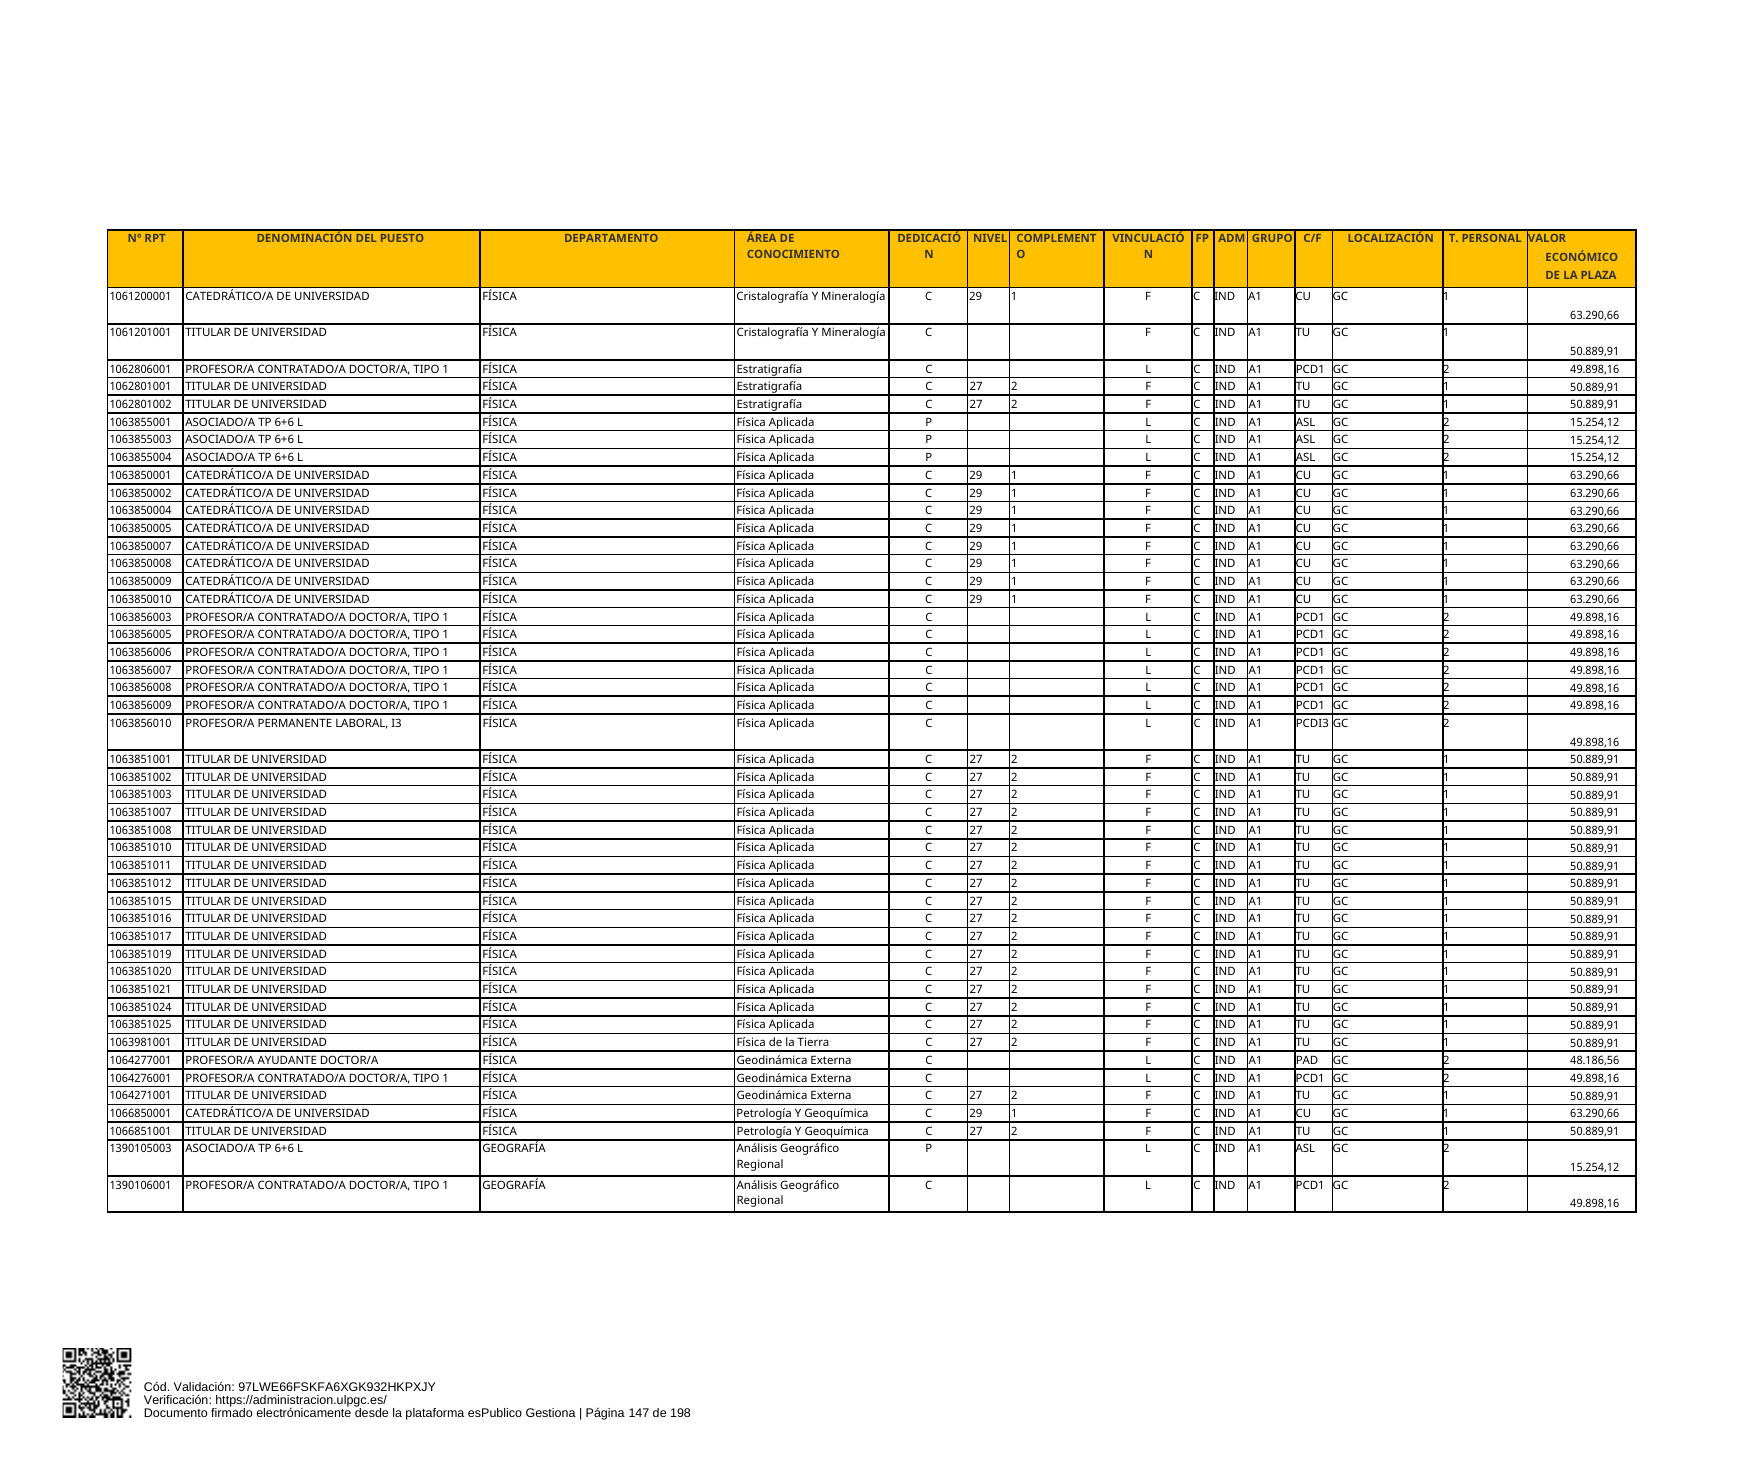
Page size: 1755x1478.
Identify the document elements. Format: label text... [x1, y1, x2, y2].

table_cell IND [1215, 999, 1247, 1015]
table_cell GC [1333, 1034, 1442, 1050]
table_cell Física Aplicada [735, 679, 888, 695]
table_cell ASL [1296, 449, 1332, 465]
table_cell GC [1333, 1052, 1442, 1068]
table_cell A1 [1248, 893, 1294, 909]
table_cell TU [1296, 1123, 1332, 1139]
table_cell TITULAR DE UNIVERSIDAD [184, 963, 479, 979]
table_cell 1063850002 [108, 485, 182, 501]
table_cell 1063851003 [108, 786, 182, 802]
table_cell GC [1333, 485, 1442, 501]
table_cell 27 [968, 857, 1009, 873]
table_cell Geodinámica Externa [735, 1070, 888, 1086]
table_cell PCD1 [1296, 626, 1332, 642]
table_cell IND [1215, 378, 1247, 394]
table_cell F [1105, 963, 1191, 979]
table_header C/F [1296, 231, 1332, 287]
table_cell Física Aplicada [735, 502, 888, 518]
table_cell 2 [1444, 361, 1527, 377]
table_cell [968, 449, 1009, 465]
table_cell F [1105, 893, 1191, 909]
table_cell C [890, 875, 967, 891]
table_cell F [1105, 1034, 1191, 1050]
table_cell 1062806001 [108, 361, 182, 377]
table_cell Cristalografía Y Mineralogía [735, 325, 888, 359]
table_cell 1062801002 [108, 396, 182, 412]
table_cell TITULAR DE UNIVERSIDAD [184, 840, 479, 856]
table_cell 1061200001 [108, 288, 182, 323]
table_cell TITULAR DE UNIVERSIDAD [184, 769, 479, 785]
table_cell C [1193, 697, 1213, 713]
table_cell A1 [1248, 1017, 1294, 1033]
table_cell 1 [1444, 1087, 1527, 1103]
table_cell GC [1333, 1070, 1442, 1086]
table_cell IND [1215, 520, 1247, 536]
table_cell A1 [1248, 840, 1294, 856]
table_cell F [1105, 910, 1191, 926]
table_cell Física Aplicada [735, 875, 888, 891]
table_cell Física Aplicada [735, 928, 888, 944]
table_cell FÍSICA [481, 555, 734, 571]
table_cell [968, 414, 1009, 430]
table_cell IND [1215, 751, 1247, 767]
table_cell CATEDRÁTICO/A DE UNIVERSIDAD [184, 520, 479, 536]
table_cell 2 [1444, 697, 1527, 713]
table_cell GC [1333, 325, 1442, 359]
table_cell FÍSICA [481, 325, 734, 359]
table_cell IND [1215, 786, 1247, 802]
table_cell A1 [1248, 396, 1294, 412]
table_cell FÍSICA [481, 1123, 734, 1139]
table_cell 1063851025 [108, 1017, 182, 1033]
table_cell Petrología Y Geoquímica [735, 1123, 888, 1139]
table_cell 1 [1444, 555, 1527, 571]
table_cell F [1105, 857, 1191, 873]
table_cell Petrología Y Geoquímica [735, 1105, 888, 1121]
table_cell 1 [1444, 520, 1527, 536]
table_cell 27 [968, 928, 1009, 944]
table_cell 50.889,91 [1528, 910, 1635, 926]
table_cell 2 [1444, 715, 1527, 749]
table_cell IND [1215, 910, 1247, 926]
table_cell C [1193, 769, 1213, 785]
table_cell IND [1215, 608, 1247, 624]
table_cell IND [1215, 981, 1247, 997]
table_cell GC [1333, 679, 1442, 695]
table_cell Física Aplicada [735, 715, 888, 749]
table_cell A1 [1248, 608, 1294, 624]
table_cell GC [1333, 840, 1442, 856]
table_cell 50.889,91 [1528, 840, 1635, 856]
table_cell FÍSICA [481, 662, 734, 678]
table_cell 1066851001 [108, 1123, 182, 1139]
table_cell [968, 325, 1009, 359]
table_cell C [1193, 325, 1213, 359]
table_cell IND [1215, 893, 1247, 909]
table_header GRUPO [1248, 231, 1294, 287]
table_cell 50.889,91 [1528, 981, 1635, 997]
table_cell [1010, 325, 1103, 359]
table_cell Física Aplicada [735, 981, 888, 997]
table_cell C [890, 361, 967, 377]
table_cell 1 [1444, 1017, 1527, 1033]
table_cell C [1193, 361, 1213, 377]
table_cell 27 [968, 1087, 1009, 1103]
table_header T. PERSONAL [1444, 231, 1527, 287]
table_cell Análisis Geográfico Regional [735, 1141, 888, 1175]
table_cell 50.889,91 [1528, 1087, 1635, 1103]
table_cell 49.898,16 [1528, 662, 1635, 678]
table_cell [1010, 644, 1103, 660]
table_cell F [1105, 485, 1191, 501]
table_cell PROFESOR/A CONTRATADO/A DOCTOR/A, TIPO 1 [184, 361, 479, 377]
table_cell [1010, 1070, 1103, 1086]
table_cell C [1193, 679, 1213, 695]
table_cell IND [1215, 662, 1247, 678]
table_cell F [1105, 378, 1191, 394]
table_cell C [890, 804, 967, 820]
table_cell TU [1296, 786, 1332, 802]
table_cell [1010, 1052, 1103, 1068]
table_cell F [1105, 325, 1191, 359]
table_cell GC [1333, 786, 1442, 802]
table_cell C [890, 840, 967, 856]
table_cell C [1193, 928, 1213, 944]
table_cell 1063851002 [108, 769, 182, 785]
table_cell 1 [1444, 378, 1527, 394]
table_cell L [1105, 431, 1191, 447]
table_cell IND [1215, 715, 1247, 749]
table_cell TITULAR DE UNIVERSIDAD [184, 804, 479, 820]
table_cell 2 [1010, 999, 1103, 1015]
table_cell 1063855003 [108, 431, 182, 447]
table_cell 29 [968, 555, 1009, 571]
table_cell Física Aplicada [735, 644, 888, 660]
table_cell 2 [1010, 804, 1103, 820]
table_cell C [890, 1105, 967, 1121]
table_cell Estratigrafía [735, 361, 888, 377]
table_cell 1 [1444, 325, 1527, 359]
table_cell GC [1333, 538, 1442, 554]
table_cell TU [1296, 822, 1332, 838]
table_cell A1 [1248, 431, 1294, 447]
table_cell IND [1215, 697, 1247, 713]
table_cell GC [1333, 981, 1442, 997]
table_cell C [890, 857, 967, 873]
table_cell TITULAR DE UNIVERSIDAD [184, 378, 479, 394]
table_cell PROFESOR/A CONTRATADO/A DOCTOR/A, TIPO 1 [184, 697, 479, 713]
table_cell GC [1333, 555, 1442, 571]
table_cell IND [1215, 325, 1247, 359]
table_cell A1 [1248, 325, 1294, 359]
table_cell FÍSICA [481, 431, 734, 447]
table_cell FÍSICA [481, 769, 734, 785]
table_cell A1 [1248, 1177, 1294, 1211]
table_cell ASOCIADO/A TP 6+6 L [184, 449, 479, 465]
table_cell 2 [1444, 644, 1527, 660]
table_cell A1 [1248, 715, 1294, 749]
table_cell C [890, 644, 967, 660]
table_cell Física Aplicada [735, 822, 888, 838]
table_cell 29 [968, 538, 1009, 554]
table_header DEDICACIÓN [890, 231, 967, 287]
table_cell TU [1296, 999, 1332, 1015]
table_cell 29 [968, 520, 1009, 536]
table_cell A1 [1248, 1034, 1294, 1050]
table_cell GC [1333, 591, 1442, 607]
table_cell Física Aplicada [735, 697, 888, 713]
table_cell FÍSICA [481, 981, 734, 997]
table_cell F [1105, 1105, 1191, 1121]
table_cell 27 [968, 1123, 1009, 1139]
table_cell FÍSICA [481, 857, 734, 873]
table_cell FÍSICA [481, 626, 734, 642]
table_cell Física Aplicada [735, 449, 888, 465]
table_cell IND [1215, 822, 1247, 838]
table_cell C [1193, 999, 1213, 1015]
table_cell 29 [968, 467, 1009, 483]
table_cell FÍSICA [481, 946, 734, 962]
table_cell C [890, 697, 967, 713]
table_cell 1 [1444, 910, 1527, 926]
table_cell IND [1215, 502, 1247, 518]
table_cell [1010, 414, 1103, 430]
table_cell Física Aplicada [735, 591, 888, 607]
table_cell ASL [1296, 1141, 1332, 1175]
table_header NIVEL [968, 231, 1009, 287]
table_cell A1 [1248, 1105, 1294, 1121]
table_cell [968, 1052, 1009, 1068]
table_cell [1010, 449, 1103, 465]
table_cell TITULAR DE UNIVERSIDAD [184, 751, 479, 767]
table_cell GC [1333, 520, 1442, 536]
table_cell TU [1296, 840, 1332, 856]
table_cell C [1193, 378, 1213, 394]
table_cell Física Aplicada [735, 431, 888, 447]
table_cell 1063851021 [108, 981, 182, 997]
table_cell C [890, 1017, 967, 1033]
table_cell PCD1 [1296, 644, 1332, 660]
table_cell 2 [1010, 910, 1103, 926]
table_cell A1 [1248, 361, 1294, 377]
table_cell [968, 626, 1009, 642]
table_cell 1063856010 [108, 715, 182, 749]
table_cell 1063851017 [108, 928, 182, 944]
table_cell CATEDRÁTICO/A DE UNIVERSIDAD [184, 502, 479, 518]
table_cell [968, 697, 1009, 713]
table_cell Física Aplicada [735, 999, 888, 1015]
table_cell 29 [968, 288, 1009, 323]
table_cell [1010, 361, 1103, 377]
table_cell GC [1333, 963, 1442, 979]
table_cell F [1105, 1017, 1191, 1033]
table_cell IND [1215, 414, 1247, 430]
table_cell A1 [1248, 1070, 1294, 1086]
table_cell FÍSICA [481, 608, 734, 624]
table_cell 2 [1010, 857, 1103, 873]
table_cell 1063850009 [108, 573, 182, 589]
table_cell 1063850008 [108, 555, 182, 571]
table_cell PCD1 [1296, 679, 1332, 695]
table_cell C [890, 538, 967, 554]
table_cell GC [1333, 1141, 1442, 1175]
table_cell FÍSICA [481, 502, 734, 518]
table_cell C [890, 1087, 967, 1103]
table_cell F [1105, 751, 1191, 767]
table_cell 63.290,66 [1528, 485, 1635, 501]
table_cell IND [1215, 467, 1247, 483]
table_cell 1 [1010, 502, 1103, 518]
table_cell CU [1296, 485, 1332, 501]
table_cell GC [1333, 1177, 1442, 1211]
table_cell 50.889,91 [1528, 857, 1635, 873]
table_cell PROFESOR/A CONTRATADO/A DOCTOR/A, TIPO 1 [184, 662, 479, 678]
table_cell 2 [1444, 431, 1527, 447]
table_cell IND [1215, 288, 1247, 323]
table_cell 1063856007 [108, 662, 182, 678]
table_cell 2 [1010, 875, 1103, 891]
table_cell 1063856008 [108, 679, 182, 695]
table_cell F [1105, 591, 1191, 607]
table_cell F [1105, 875, 1191, 891]
table_cell GC [1333, 431, 1442, 447]
table_cell PAD [1296, 1052, 1332, 1068]
table_cell 1 [1010, 520, 1103, 536]
table_cell 1064277001 [108, 1052, 182, 1068]
table_cell 1 [1444, 396, 1527, 412]
table_cell IND [1215, 1017, 1247, 1033]
table_cell A1 [1248, 538, 1294, 554]
table_cell CATEDRÁTICO/A DE UNIVERSIDAD [184, 555, 479, 571]
table_cell A1 [1248, 644, 1294, 660]
table_cell TITULAR DE UNIVERSIDAD [184, 822, 479, 838]
table_cell C [1193, 591, 1213, 607]
table_cell CATEDRÁTICO/A DE UNIVERSIDAD [184, 591, 479, 607]
table_cell A1 [1248, 467, 1294, 483]
table_cell GC [1333, 875, 1442, 891]
table_cell 2 [1444, 626, 1527, 642]
table_cell TU [1296, 325, 1332, 359]
table_cell TITULAR DE UNIVERSIDAD [184, 910, 479, 926]
table_cell FÍSICA [481, 1070, 734, 1086]
table_cell 1063850010 [108, 591, 182, 607]
table_cell Física Aplicada [735, 662, 888, 678]
table_cell 1 [1444, 946, 1527, 962]
table_cell CU [1296, 288, 1332, 323]
table_cell 49.898,16 [1528, 679, 1635, 695]
table_cell C [1193, 1123, 1213, 1139]
table_cell C [890, 786, 967, 802]
table_cell CU [1296, 555, 1332, 571]
table_cell F [1105, 1087, 1191, 1103]
table_cell Estratigrafía [735, 378, 888, 394]
table_cell TU [1296, 981, 1332, 997]
table_cell 1 [1444, 999, 1527, 1015]
table_cell A1 [1248, 946, 1294, 962]
table_header DEPARTAMENTO [481, 231, 734, 287]
table_cell 49.898,16 [1528, 697, 1635, 713]
table_cell C [890, 963, 967, 979]
table_cell IND [1215, 538, 1247, 554]
table_cell Física Aplicada [735, 485, 888, 501]
table_cell A1 [1248, 662, 1294, 678]
table_cell 49.898,16 [1528, 644, 1635, 660]
table_cell FÍSICA [481, 928, 734, 944]
table_cell [1010, 697, 1103, 713]
table_cell 2 [1010, 1017, 1103, 1033]
table_cell [968, 431, 1009, 447]
table_cell 27 [968, 769, 1009, 785]
table_cell Física Aplicada [735, 857, 888, 873]
table_cell IND [1215, 963, 1247, 979]
table_cell C [1193, 840, 1213, 856]
table_cell 50.889,91 [1528, 822, 1635, 838]
table_cell 2 [1444, 608, 1527, 624]
table_cell 2 [1010, 840, 1103, 856]
table_cell TITULAR DE UNIVERSIDAD [184, 857, 479, 873]
table_cell CU [1296, 573, 1332, 589]
table_cell A1 [1248, 679, 1294, 695]
table_cell 1390106001 [108, 1177, 182, 1211]
table_cell 27 [968, 822, 1009, 838]
table_cell 48.186,56 [1528, 1052, 1635, 1068]
table_cell [1010, 1177, 1103, 1211]
table_header FP [1193, 231, 1213, 287]
table_cell F [1105, 538, 1191, 554]
table_cell [968, 1141, 1009, 1175]
table_cell 1 [1444, 485, 1527, 501]
table_cell 50.889,91 [1528, 804, 1635, 820]
table_cell L [1105, 1177, 1191, 1211]
table_cell FÍSICA [481, 573, 734, 589]
table_cell 27 [968, 1034, 1009, 1050]
table_cell P [890, 1141, 967, 1175]
table_cell C [890, 1123, 967, 1139]
table_cell GC [1333, 361, 1442, 377]
table_cell C [890, 999, 967, 1015]
table_cell FÍSICA [481, 378, 734, 394]
table_cell 27 [968, 910, 1009, 926]
table_cell 1063851012 [108, 875, 182, 891]
table_cell IND [1215, 485, 1247, 501]
table_cell PROFESOR/A CONTRATADO/A DOCTOR/A, TIPO 1 [184, 608, 479, 624]
table_cell CATEDRÁTICO/A DE UNIVERSIDAD [184, 288, 479, 323]
table_cell CU [1296, 591, 1332, 607]
table_cell C [1193, 467, 1213, 483]
table_cell C [1193, 449, 1213, 465]
table_cell F [1105, 555, 1191, 571]
table_cell 2 [1010, 946, 1103, 962]
table_cell FÍSICA [481, 804, 734, 820]
table_cell 1062801001 [108, 378, 182, 394]
table_cell A1 [1248, 1052, 1294, 1068]
table_cell 1 [1010, 573, 1103, 589]
table_cell FÍSICA [481, 414, 734, 430]
table_cell A1 [1248, 378, 1294, 394]
table_cell FÍSICA [481, 361, 734, 377]
table_cell L [1105, 361, 1191, 377]
table_cell 27 [968, 999, 1009, 1015]
table_cell A1 [1248, 573, 1294, 589]
table_cell [1010, 715, 1103, 749]
table_cell 1063851016 [108, 910, 182, 926]
table_cell IND [1215, 573, 1247, 589]
table_cell Física Aplicada [735, 1017, 888, 1033]
table_cell A1 [1248, 414, 1294, 430]
table_cell PROFESOR/A CONTRATADO/A DOCTOR/A, TIPO 1 [184, 626, 479, 642]
table_cell C [890, 679, 967, 695]
table_cell 1 [1444, 538, 1527, 554]
table_cell C [1193, 910, 1213, 926]
table_cell 1 [1444, 1034, 1527, 1050]
table_cell C [890, 928, 967, 944]
table_cell GC [1333, 626, 1442, 642]
table_cell C [1193, 288, 1213, 323]
table_cell C [890, 555, 967, 571]
table_cell 1063856003 [108, 608, 182, 624]
table_cell TITULAR DE UNIVERSIDAD [184, 1017, 479, 1033]
table_cell FÍSICA [481, 715, 734, 749]
table_cell P [890, 414, 967, 430]
table_cell 1063850001 [108, 467, 182, 483]
table_cell C [1193, 857, 1213, 873]
table_cell F [1105, 928, 1191, 944]
table_cell FÍSICA [481, 1105, 734, 1121]
table_cell 1 [1444, 502, 1527, 518]
table_cell 2 [1444, 449, 1527, 465]
table_header LOCALIZACIÓN [1333, 231, 1442, 287]
table_cell 50.889,91 [1528, 396, 1635, 412]
table_cell CATEDRÁTICO/A DE UNIVERSIDAD [184, 467, 479, 483]
table_cell 1 [1444, 1123, 1527, 1139]
table_cell A1 [1248, 485, 1294, 501]
table_cell 15.254,12 [1528, 414, 1635, 430]
table_cell C [890, 325, 967, 359]
table_header ADM [1215, 231, 1247, 287]
table_cell IND [1215, 361, 1247, 377]
table_cell Física Aplicada [735, 538, 888, 554]
table_cell 1063856005 [108, 626, 182, 642]
table_cell IND [1215, 1141, 1247, 1175]
table_cell [1010, 1141, 1103, 1175]
table_cell 1 [1444, 822, 1527, 838]
table_cell GC [1333, 644, 1442, 660]
table_cell C [890, 946, 967, 962]
table_header COMPLEMENTO [1010, 231, 1103, 287]
table_cell 50.889,91 [1528, 769, 1635, 785]
table_cell CATEDRÁTICO/A DE UNIVERSIDAD [184, 1105, 479, 1121]
table_cell 63.290,66 [1528, 1105, 1635, 1121]
table_cell IND [1215, 840, 1247, 856]
table_cell 1 [1444, 288, 1527, 323]
table_cell Física Aplicada [735, 520, 888, 536]
table_cell PROFESOR/A CONTRATADO/A DOCTOR/A, TIPO 1 [184, 1070, 479, 1086]
table_cell PCD1 [1296, 361, 1332, 377]
table_cell 1 [1444, 769, 1527, 785]
table_cell 27 [968, 946, 1009, 962]
table_cell GC [1333, 1105, 1442, 1121]
table_cell FÍSICA [481, 1034, 734, 1050]
table_cell GC [1333, 1017, 1442, 1033]
table_cell F [1105, 946, 1191, 962]
table_cell A1 [1248, 804, 1294, 820]
table_cell [968, 679, 1009, 695]
table_cell C [890, 769, 967, 785]
table_cell 1063855004 [108, 449, 182, 465]
table_cell A1 [1248, 875, 1294, 891]
table_cell CU [1296, 467, 1332, 483]
table_cell CATEDRÁTICO/A DE UNIVERSIDAD [184, 485, 479, 501]
table_cell 2 [1010, 378, 1103, 394]
table_cell F [1105, 840, 1191, 856]
table_cell FÍSICA [481, 288, 734, 323]
table_cell C [1193, 893, 1213, 909]
table_cell GC [1333, 751, 1442, 767]
table_cell GC [1333, 857, 1442, 873]
table_cell TITULAR DE UNIVERSIDAD [184, 981, 479, 997]
table_cell IND [1215, 804, 1247, 820]
table_cell TU [1296, 857, 1332, 873]
table_cell TU [1296, 378, 1332, 394]
table_cell GC [1333, 608, 1442, 624]
table_cell C [1193, 1177, 1213, 1211]
table_cell GC [1333, 910, 1442, 926]
table_cell GC [1333, 502, 1442, 518]
table_cell Física de la Tierra [735, 1034, 888, 1050]
table_cell 15.254,12 [1528, 449, 1635, 465]
table_cell 1063850004 [108, 502, 182, 518]
table_cell L [1105, 1070, 1191, 1086]
table_cell 2 [1444, 1070, 1527, 1086]
table_cell 2 [1444, 1052, 1527, 1068]
table_cell FÍSICA [481, 1052, 734, 1068]
table_cell [968, 715, 1009, 749]
table_cell FÍSICA [481, 538, 734, 554]
table_cell FÍSICA [481, 751, 734, 767]
table_cell 1063851010 [108, 840, 182, 856]
table_cell C [890, 608, 967, 624]
table_cell FÍSICA [481, 1087, 734, 1103]
table_cell FÍSICA [481, 679, 734, 695]
table_cell Física Aplicada [735, 946, 888, 962]
table_header VALOR ECONÓMICO DE LA PLAZA [1528, 231, 1635, 287]
table_cell C [1193, 662, 1213, 678]
table_cell C [1193, 875, 1213, 891]
table_cell GC [1333, 804, 1442, 820]
table_cell GC [1333, 1123, 1442, 1139]
table_cell IND [1215, 1105, 1247, 1121]
table_cell C [1193, 822, 1213, 838]
table_cell PCD1 [1296, 662, 1332, 678]
table_cell IND [1215, 875, 1247, 891]
table_cell C [890, 981, 967, 997]
table_cell [1010, 679, 1103, 695]
table_cell C [1193, 963, 1213, 979]
table_cell Geodinámica Externa [735, 1087, 888, 1103]
table_cell 2 [1444, 414, 1527, 430]
table_cell 1063851024 [108, 999, 182, 1015]
table_cell IND [1215, 449, 1247, 465]
table_cell Física Aplicada [735, 910, 888, 926]
table_cell CU [1296, 1105, 1332, 1121]
table_cell GC [1333, 662, 1442, 678]
table_cell A1 [1248, 449, 1294, 465]
table_cell FÍSICA [481, 396, 734, 412]
table_cell 2 [1444, 662, 1527, 678]
table_cell 27 [968, 840, 1009, 856]
table_cell TITULAR DE UNIVERSIDAD [184, 893, 479, 909]
table_cell TITULAR DE UNIVERSIDAD [184, 1123, 479, 1139]
table_cell A1 [1248, 520, 1294, 536]
table_cell ASL [1296, 431, 1332, 447]
table_cell 2 [1010, 751, 1103, 767]
table_cell TITULAR DE UNIVERSIDAD [184, 946, 479, 962]
table_cell 27 [968, 893, 1009, 909]
table_cell Física Aplicada [735, 751, 888, 767]
table_cell C [1193, 1087, 1213, 1103]
table_cell 27 [968, 786, 1009, 802]
table_cell TU [1296, 875, 1332, 891]
table_cell L [1105, 414, 1191, 430]
table_cell C [1193, 981, 1213, 997]
table_cell A1 [1248, 697, 1294, 713]
table_cell 1063850005 [108, 520, 182, 536]
table_cell 49.898,16 [1528, 626, 1635, 642]
table_cell Cristalografía Y Mineralogía [735, 288, 888, 323]
table_cell [1010, 431, 1103, 447]
table_cell Física Aplicada [735, 963, 888, 979]
table_cell IND [1215, 591, 1247, 607]
table_cell IND [1215, 679, 1247, 695]
table_cell FÍSICA [481, 485, 734, 501]
table_cell C [1193, 786, 1213, 802]
table_cell F [1105, 573, 1191, 589]
table_cell IND [1215, 555, 1247, 571]
table_cell 50.889,91 [1528, 786, 1635, 802]
table_cell A1 [1248, 910, 1294, 926]
table_cell L [1105, 662, 1191, 678]
table_cell 1 [1010, 485, 1103, 501]
table_cell FÍSICA [481, 910, 734, 926]
table_cell 63.290,66 [1528, 288, 1635, 323]
table_cell C [1193, 626, 1213, 642]
table_cell 29 [968, 502, 1009, 518]
table_cell IND [1215, 644, 1247, 660]
table_cell GC [1333, 467, 1442, 483]
table_cell 2 [1010, 981, 1103, 997]
table_cell 2 [1010, 893, 1103, 909]
table_cell IND [1215, 396, 1247, 412]
table_cell TU [1296, 963, 1332, 979]
table_cell PCDI3 [1296, 715, 1332, 749]
table_cell Física Aplicada [735, 804, 888, 820]
table_cell IND [1215, 946, 1247, 962]
table_cell [968, 1070, 1009, 1086]
table_cell L [1105, 644, 1191, 660]
table_cell Física Aplicada [735, 786, 888, 802]
table_cell 63.290,66 [1528, 538, 1635, 554]
table_cell TU [1296, 928, 1332, 944]
table_cell CATEDRÁTICO/A DE UNIVERSIDAD [184, 538, 479, 554]
table_cell 50.889,91 [1528, 1017, 1635, 1033]
table_cell L [1105, 449, 1191, 465]
table_cell C [890, 751, 967, 767]
table_cell 1390105003 [108, 1141, 182, 1175]
table_cell 1063856009 [108, 697, 182, 713]
table_cell C [1193, 1070, 1213, 1086]
table_cell TU [1296, 751, 1332, 767]
table_cell C [1193, 538, 1213, 554]
table_cell L [1105, 608, 1191, 624]
table_cell C [1193, 804, 1213, 820]
table_cell C [890, 396, 967, 412]
table_cell 1 [1444, 857, 1527, 873]
table_cell ASOCIADO/A TP 6+6 L [184, 414, 479, 430]
table_cell IND [1215, 1177, 1247, 1211]
table_cell L [1105, 1141, 1191, 1175]
table_cell 1063851019 [108, 946, 182, 962]
table_cell Física Aplicada [735, 626, 888, 642]
table_cell 50.889,91 [1528, 963, 1635, 979]
table_cell C [1193, 1052, 1213, 1068]
table_cell F [1105, 467, 1191, 483]
table_cell FÍSICA [481, 893, 734, 909]
table_cell 29 [968, 573, 1009, 589]
table_cell C [890, 591, 967, 607]
table_cell 49.898,16 [1528, 1177, 1635, 1211]
table_cell 27 [968, 981, 1009, 997]
table_cell FÍSICA [481, 591, 734, 607]
table_cell 49.898,16 [1528, 715, 1635, 749]
table_cell PCD1 [1296, 1177, 1332, 1211]
table_cell PCD1 [1296, 1070, 1332, 1086]
table_cell 2 [1010, 963, 1103, 979]
table_cell [968, 644, 1009, 660]
table_cell C [1193, 1105, 1213, 1121]
table_cell 1 [1444, 467, 1527, 483]
table_header ÁREA DE CONOCIMIENTO [735, 231, 888, 287]
table_cell 49.898,16 [1528, 608, 1635, 624]
table_cell FÍSICA [481, 999, 734, 1015]
table_cell C [890, 1070, 967, 1086]
table_cell 63.290,66 [1528, 591, 1635, 607]
table_cell IND [1215, 431, 1247, 447]
table_cell IND [1215, 626, 1247, 642]
table_cell 1063851015 [108, 893, 182, 909]
table_cell 49.898,16 [1528, 1070, 1635, 1086]
table_cell 1063856006 [108, 644, 182, 660]
table_cell C [890, 1052, 967, 1068]
table_cell C [1193, 414, 1213, 430]
table_cell 1063981001 [108, 1034, 182, 1050]
table_cell 1 [1444, 893, 1527, 909]
table_cell PCD1 [1296, 608, 1332, 624]
table_cell Física Aplicada [735, 555, 888, 571]
table_cell Física Aplicada [735, 573, 888, 589]
table_cell C [890, 1177, 967, 1211]
table_cell C [890, 626, 967, 642]
table_cell FÍSICA [481, 822, 734, 838]
table_cell 1 [1444, 786, 1527, 802]
table_cell C [890, 662, 967, 678]
table_cell GC [1333, 378, 1442, 394]
table_cell [1010, 608, 1103, 624]
table_cell TU [1296, 946, 1332, 962]
table_cell A1 [1248, 1141, 1294, 1175]
table_cell 1064271001 [108, 1087, 182, 1103]
table_cell 2 [1010, 396, 1103, 412]
table_cell 1061201001 [108, 325, 182, 359]
table_cell GEOGRAFÍA [481, 1177, 734, 1211]
table_cell GC [1333, 573, 1442, 589]
table_cell 1063851008 [108, 822, 182, 838]
table_cell 1 [1010, 555, 1103, 571]
table_cell 1063851020 [108, 963, 182, 979]
table_cell FÍSICA [481, 840, 734, 856]
table_cell C [1193, 485, 1213, 501]
table_cell ASOCIADO/A TP 6+6 L [184, 431, 479, 447]
table_cell 1 [1444, 804, 1527, 820]
table_cell C [1193, 1017, 1213, 1033]
table_cell 2 [1010, 769, 1103, 785]
table_cell F [1105, 396, 1191, 412]
table_cell A1 [1248, 1087, 1294, 1103]
table_cell 63.290,66 [1528, 520, 1635, 536]
table_cell [968, 361, 1009, 377]
table_cell A1 [1248, 288, 1294, 323]
table_cell ASL [1296, 414, 1332, 430]
table_cell 1063850007 [108, 538, 182, 554]
table_cell FÍSICA [481, 520, 734, 536]
table_cell 29 [968, 1105, 1009, 1121]
table_cell A1 [1248, 786, 1294, 802]
table_cell PROFESOR/A AYUDANTE DOCTOR/A [184, 1052, 479, 1068]
table_cell C [1193, 520, 1213, 536]
table_cell TU [1296, 396, 1332, 412]
table_cell 50.889,91 [1528, 946, 1635, 962]
table_cell TU [1296, 804, 1332, 820]
table_cell 27 [968, 963, 1009, 979]
table_cell L [1105, 679, 1191, 695]
table_cell 1 [1444, 751, 1527, 767]
table_cell 27 [968, 875, 1009, 891]
table_cell 1 [1010, 591, 1103, 607]
table_cell [968, 662, 1009, 678]
table_cell A1 [1248, 1123, 1294, 1139]
table_cell 50.889,91 [1528, 893, 1635, 909]
table_cell TU [1296, 893, 1332, 909]
table_cell GC [1333, 414, 1442, 430]
table_cell A1 [1248, 928, 1294, 944]
table_cell PROFESOR/A PERMANENTE LABORAL, I3 [184, 715, 479, 749]
table_cell 1 [1444, 591, 1527, 607]
table_cell IND [1215, 1052, 1247, 1068]
table_cell TITULAR DE UNIVERSIDAD [184, 999, 479, 1015]
table_cell 1 [1010, 467, 1103, 483]
table_cell IND [1215, 928, 1247, 944]
table_cell FÍSICA [481, 644, 734, 660]
table_cell IND [1215, 1123, 1247, 1139]
table_cell 50.889,91 [1528, 999, 1635, 1015]
table_cell TITULAR DE UNIVERSIDAD [184, 928, 479, 944]
table_cell C [890, 288, 967, 323]
table_cell 1063855001 [108, 414, 182, 430]
table_cell 1 [1444, 840, 1527, 856]
table_cell 2 [1444, 679, 1527, 695]
table_cell FÍSICA [481, 467, 734, 483]
table_cell 1 [1444, 875, 1527, 891]
table_cell 1063851001 [108, 751, 182, 767]
table_cell C [1193, 396, 1213, 412]
table_cell GC [1333, 396, 1442, 412]
table_cell C [1193, 946, 1213, 962]
table_cell C [890, 822, 967, 838]
table_cell TITULAR DE UNIVERSIDAD [184, 1034, 479, 1050]
table_cell IND [1215, 769, 1247, 785]
table_cell 1 [1444, 928, 1527, 944]
table_cell F [1105, 288, 1191, 323]
table_cell C [890, 910, 967, 926]
table_cell C [890, 467, 967, 483]
table_cell IND [1215, 857, 1247, 873]
table_cell 50.889,91 [1528, 378, 1635, 394]
table_cell A1 [1248, 626, 1294, 642]
table_cell 2 [1010, 1034, 1103, 1050]
table_cell GC [1333, 769, 1442, 785]
table_cell TITULAR DE UNIVERSIDAD [184, 396, 479, 412]
table_cell C [890, 502, 967, 518]
table_cell FÍSICA [481, 449, 734, 465]
table_cell 1066850001 [108, 1105, 182, 1121]
table_cell [1010, 626, 1103, 642]
table_cell 63.290,66 [1528, 467, 1635, 483]
table_cell L [1105, 626, 1191, 642]
table_cell 50.889,91 [1528, 751, 1635, 767]
table_cell PCD1 [1296, 697, 1332, 713]
table_cell Física Aplicada [735, 467, 888, 483]
table_cell F [1105, 1123, 1191, 1139]
table_cell C [890, 378, 967, 394]
table_cell Análisis Geográfico Regional [735, 1177, 888, 1211]
table_cell 50.889,91 [1528, 1123, 1635, 1139]
table_cell 27 [968, 1017, 1009, 1033]
table_cell F [1105, 502, 1191, 518]
table_cell GC [1333, 946, 1442, 962]
table_cell PROFESOR/A CONTRATADO/A DOCTOR/A, TIPO 1 [184, 644, 479, 660]
table_cell 2 [1010, 822, 1103, 838]
table_cell F [1105, 999, 1191, 1015]
table_header Nº RPT [108, 231, 182, 287]
table_cell A1 [1248, 591, 1294, 607]
table_cell TU [1296, 769, 1332, 785]
table_cell 27 [968, 396, 1009, 412]
table_cell Física Aplicada [735, 414, 888, 430]
table_cell C [1193, 555, 1213, 571]
table_cell FÍSICA [481, 963, 734, 979]
table_cell 15.254,12 [1528, 1141, 1635, 1175]
table_cell A1 [1248, 999, 1294, 1015]
table_cell 50.889,91 [1528, 928, 1635, 944]
table_cell 1 [1444, 981, 1527, 997]
table_cell 1063851007 [108, 804, 182, 820]
table_cell GC [1333, 822, 1442, 838]
table_cell L [1105, 715, 1191, 749]
table_cell C [1193, 1034, 1213, 1050]
table_cell GC [1333, 715, 1442, 749]
table_cell 63.290,66 [1528, 502, 1635, 518]
table_cell 1 [1010, 1105, 1103, 1121]
table_cell CU [1296, 520, 1332, 536]
table_cell GC [1333, 288, 1442, 323]
table_cell GC [1333, 1087, 1442, 1103]
table_cell GC [1333, 928, 1442, 944]
table_cell C [890, 573, 967, 589]
table_cell 2 [1444, 1141, 1527, 1175]
table_cell F [1105, 786, 1191, 802]
table_cell C [890, 1034, 967, 1050]
table_header DENOMINACIÓN DEL PUESTO [184, 231, 479, 287]
table_cell 49.898,16 [1528, 361, 1635, 377]
table_cell 27 [968, 378, 1009, 394]
table_cell C [890, 520, 967, 536]
table_cell 1064276001 [108, 1070, 182, 1086]
table_cell Geodinámica Externa [735, 1052, 888, 1068]
table_cell Física Aplicada [735, 840, 888, 856]
table_cell GEOGRAFÍA [481, 1141, 734, 1175]
table_cell F [1105, 822, 1191, 838]
table_cell C [890, 485, 967, 501]
table_cell 27 [968, 804, 1009, 820]
table_cell CATEDRÁTICO/A DE UNIVERSIDAD [184, 573, 479, 589]
table_cell L [1105, 697, 1191, 713]
table_cell A1 [1248, 857, 1294, 873]
table_cell C [890, 893, 967, 909]
table_cell L [1105, 1052, 1191, 1068]
table_header VINCULACIÓN [1105, 231, 1191, 287]
table_cell F [1105, 769, 1191, 785]
table_cell TU [1296, 1034, 1332, 1050]
table_cell A1 [1248, 769, 1294, 785]
table_cell A1 [1248, 963, 1294, 979]
table_cell Física Aplicada [735, 769, 888, 785]
table_cell CU [1296, 502, 1332, 518]
table_cell C [1193, 573, 1213, 589]
table_cell 1 [1444, 573, 1527, 589]
table_cell 1 [1444, 1105, 1527, 1121]
table_cell Física Aplicada [735, 608, 888, 624]
table_cell C [1193, 644, 1213, 660]
table_cell TU [1296, 910, 1332, 926]
table_cell TITULAR DE UNIVERSIDAD [184, 875, 479, 891]
table_cell 2 [1010, 1087, 1103, 1103]
table_cell C [1193, 1141, 1213, 1175]
table_cell [968, 1177, 1009, 1211]
table_cell A1 [1248, 751, 1294, 767]
table_cell F [1105, 520, 1191, 536]
table_cell C [1193, 751, 1213, 767]
table_cell GC [1333, 893, 1442, 909]
table_cell 1 [1010, 538, 1103, 554]
table_cell 50.889,91 [1528, 325, 1635, 359]
table_cell FÍSICA [481, 875, 734, 891]
table_cell 1063851011 [108, 857, 182, 873]
table_cell TITULAR DE UNIVERSIDAD [184, 1087, 479, 1103]
table_cell ASOCIADO/A TP 6+6 L [184, 1141, 479, 1175]
table_cell C [1193, 715, 1213, 749]
table_cell C [890, 715, 967, 749]
table_cell 29 [968, 591, 1009, 607]
table_cell 2 [1010, 786, 1103, 802]
table_cell 2 [1010, 928, 1103, 944]
table_cell IND [1215, 1070, 1247, 1086]
table_cell 2 [1010, 1123, 1103, 1139]
table_cell 50.889,91 [1528, 1034, 1635, 1050]
table_cell TU [1296, 1087, 1332, 1103]
table_cell TU [1296, 1017, 1332, 1033]
table_cell C [1193, 431, 1213, 447]
table_cell FÍSICA [481, 786, 734, 802]
table_cell C [1193, 608, 1213, 624]
table_cell GC [1333, 999, 1442, 1015]
table_cell IND [1215, 1087, 1247, 1103]
table_cell F [1105, 981, 1191, 997]
table_cell GC [1333, 449, 1442, 465]
table_cell 63.290,66 [1528, 573, 1635, 589]
table_cell FÍSICA [481, 697, 734, 713]
table_cell GC [1333, 697, 1442, 713]
table_cell [968, 608, 1009, 624]
table_cell Estratigrafía [735, 396, 888, 412]
table_cell F [1105, 804, 1191, 820]
table_cell 63.290,66 [1528, 555, 1635, 571]
table_cell PROFESOR/A CONTRATADO/A DOCTOR/A, TIPO 1 [184, 679, 479, 695]
table_cell 27 [968, 751, 1009, 767]
table_cell Física Aplicada [735, 893, 888, 909]
table_cell P [890, 449, 967, 465]
table_cell P [890, 431, 967, 447]
table_cell 50.889,91 [1528, 875, 1635, 891]
table_cell A1 [1248, 822, 1294, 838]
table_cell CU [1296, 538, 1332, 554]
table_cell 15.254,12 [1528, 431, 1635, 447]
table_cell TITULAR DE UNIVERSIDAD [184, 325, 479, 359]
table_cell A1 [1248, 555, 1294, 571]
table_cell 1 [1010, 288, 1103, 323]
table_cell FÍSICA [481, 1017, 734, 1033]
table_cell IND [1215, 1034, 1247, 1050]
table_cell 2 [1444, 1177, 1527, 1211]
table_cell TITULAR DE UNIVERSIDAD [184, 786, 479, 802]
table_cell PROFESOR/A CONTRATADO/A DOCTOR/A, TIPO 1 [184, 1177, 479, 1211]
table_cell A1 [1248, 981, 1294, 997]
table_cell C [1193, 502, 1213, 518]
table_cell [1010, 662, 1103, 678]
table_cell 1 [1444, 963, 1527, 979]
table_cell 29 [968, 485, 1009, 501]
table_cell A1 [1248, 502, 1294, 518]
